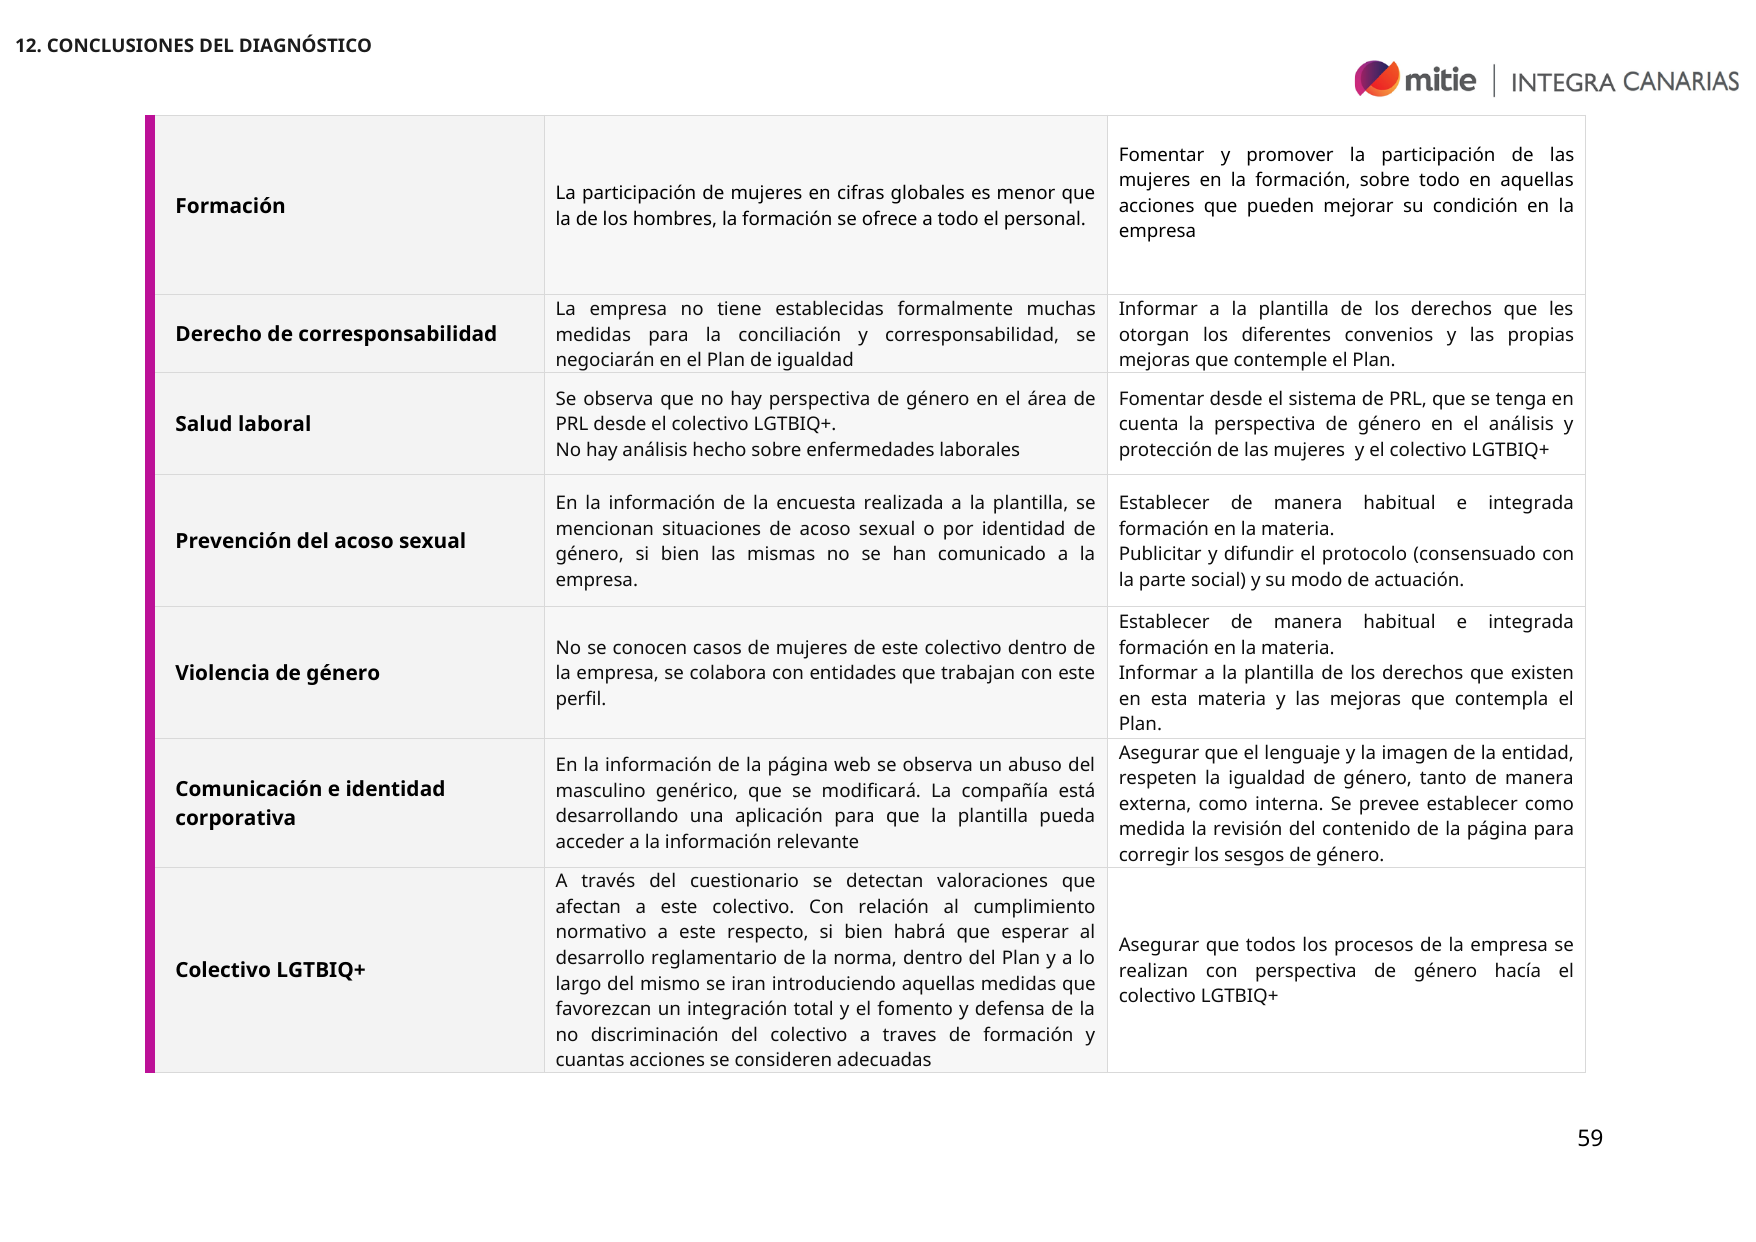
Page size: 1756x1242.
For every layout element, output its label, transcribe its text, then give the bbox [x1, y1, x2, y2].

table_cell Derecho de corresponsabilidad [155, 295, 544, 372]
table_cell Establecer de manera habitual e integrada formación en la materia. Informar a la plantilla de los derechos que existen en esta materia y las mejoras que contempla el Plan. [1108, 607, 1585, 738]
table_cell Fomentar y promover la participación de las mujeres en la formación, sobre todo en aquellas acciones que pueden mejorar su condición en la empresa [1108, 116, 1585, 294]
table_cell Se observa que no hay perspectiva de género en el área de PRL desde el colectivo LGTBIQ+. No hay análisis hecho sobre enfermedades laborales [545, 373, 1107, 474]
table_cell Prevención del acoso sexual [155, 475, 544, 606]
table_cell Salud laboral [155, 373, 544, 474]
table_cell Informar a la plantilla de los derechos que les otorgan los diferentes convenios y las propias mejoras que contemple el Plan. [1108, 295, 1585, 372]
table_cell La empresa no tiene establecidas formalmente muchas medidas para la conciliación y corresponsabilidad, se negociarán en el Plan de igualdad [545, 295, 1107, 372]
table_cell Asegurar que el lenguaje y la imagen de la entidad, respeten la igualdad de género, tanto de manera externa, como interna. Se prevee establecer como medida la revisión del contenido de la página para corregir los sesgos de género. [1108, 739, 1585, 867]
table_cell Comunicación e identidad corporativa [155, 739, 544, 867]
table_cell Colectivo LGTBIQ+ [155, 868, 544, 1072]
table_cell Formación [155, 116, 544, 294]
table_cell Establecer de manera habitual e integrada formación en la materia. Publicitar y difundir el protocolo (consensuado con la parte social) y su modo de actuación. [1108, 475, 1585, 606]
table_cell La participación de mujeres en cifras globales es menor que la de los hombres, la formación se ofrece a todo el personal. [545, 116, 1107, 294]
table_cell Fomentar desde el sistema de PRL, que se tenga en cuenta la perspectiva de género en el análisis y protección de las mujeres y el colectivo LGTBIQ+ [1108, 373, 1585, 474]
table_cell En la información de la encuesta realizada a la plantilla, se mencionan situaciones de acoso sexual o por identidad de género, si bien las mismas no se han comunicado a la empresa. [545, 475, 1107, 606]
table_cell Asegurar que todos los procesos de la empresa se realizan con perspectiva de género hacía el colectivo LGTBIQ+ [1108, 868, 1585, 1072]
table_cell A través del cuestionario se detectan valoraciones que afectan a este colectivo. Con relación al cumplimiento normativo a este respecto, si bien habrá que esperar al desarrollo reglamentario de la norma, dentro del Plan y a lo largo del mismo se iran introduciendo aquellas medidas que favorezcan un integración total y el fomento y defensa de la no discriminación del colectivo a traves de formación y cuantas acciones se consideren adecuadas [545, 868, 1107, 1072]
table_cell No se conocen casos de mujeres de este colectivo dentro de la empresa, se colabora con entidades que trabajan con este perfil. [545, 607, 1107, 738]
table_cell En la información de la página web se observa un abuso del masculino genérico, que se modificará. La compañía está desarrollando una aplicación para que la plantilla pueda acceder a la información relevante [545, 739, 1107, 867]
table_cell Violencia de género [155, 607, 544, 738]
